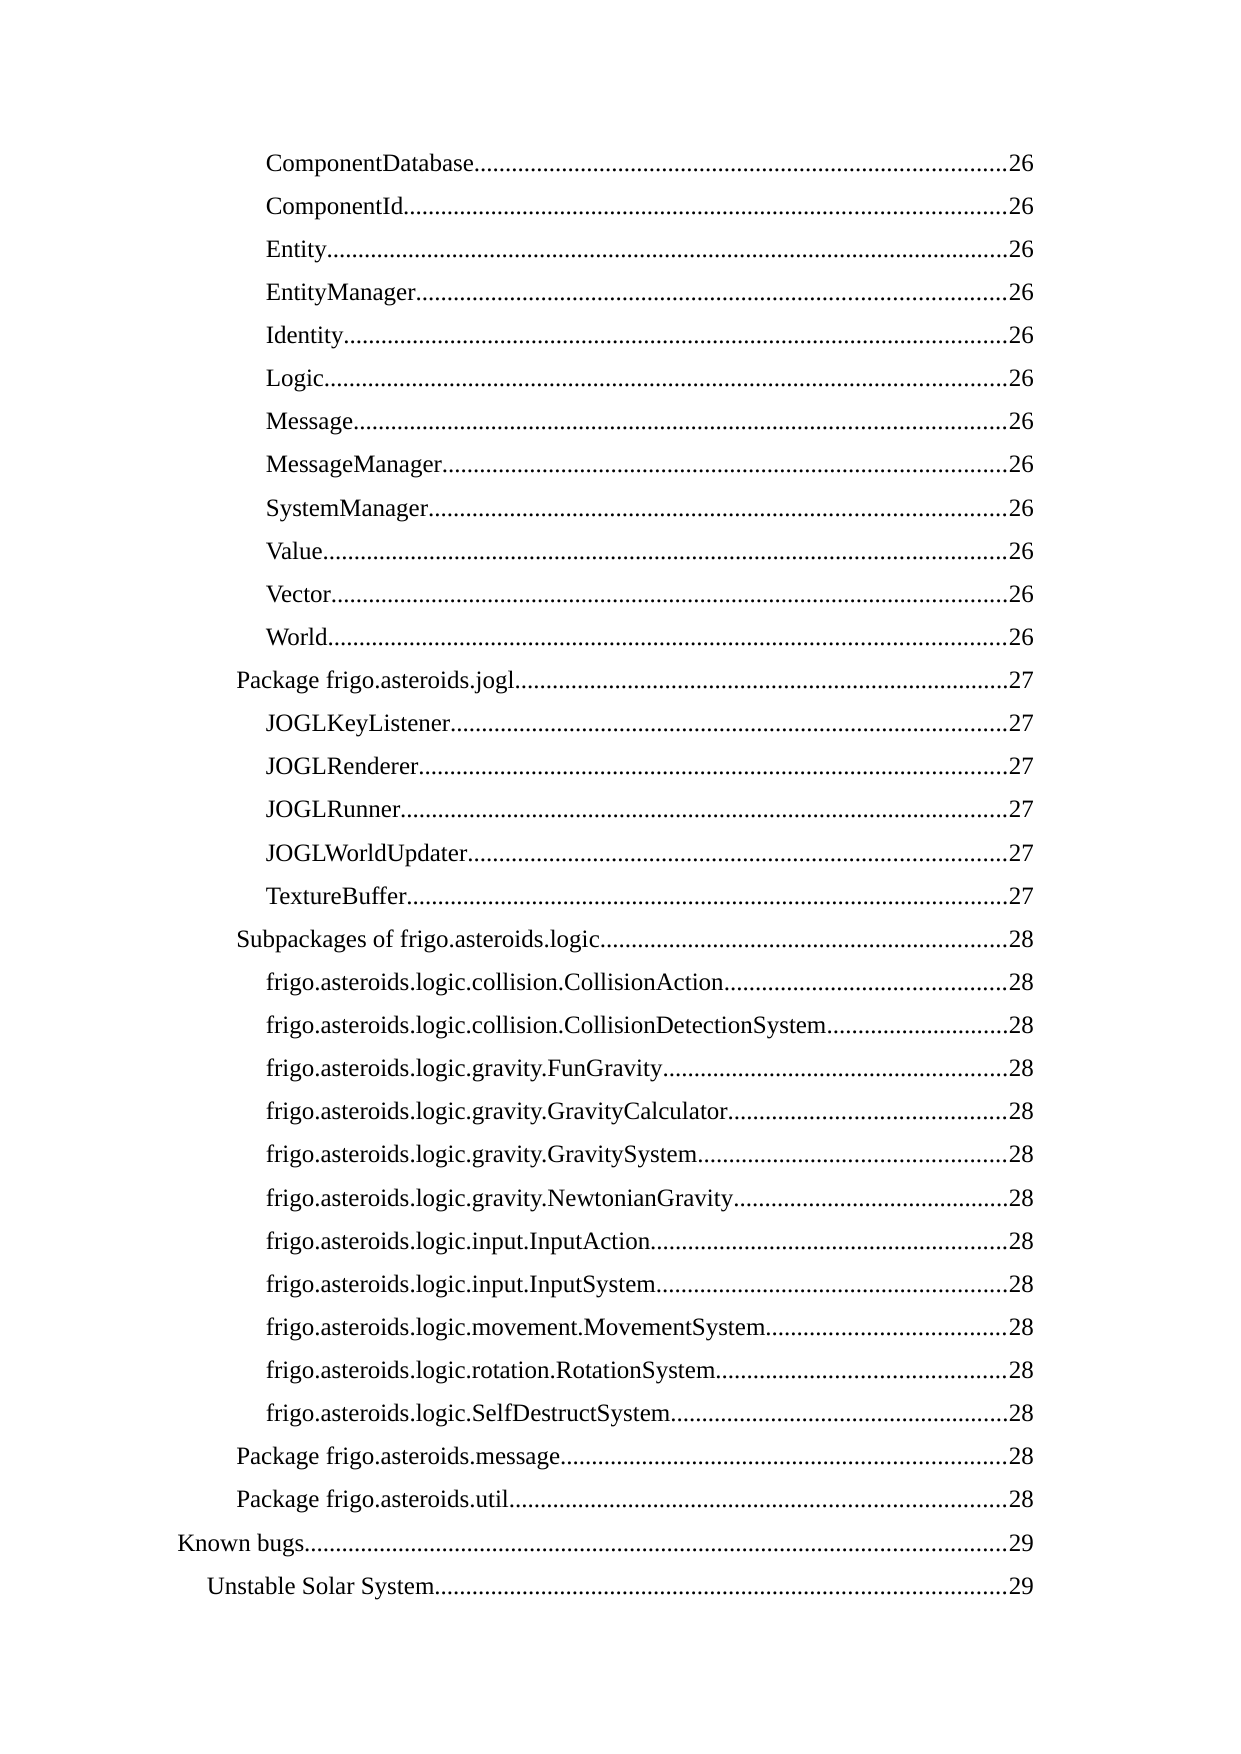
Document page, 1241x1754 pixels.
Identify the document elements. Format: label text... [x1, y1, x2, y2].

text Message 26 [266, 406, 1033, 435]
text frigo.asteroids.logic.rotation.RotationSystem 28 [266, 1355, 1033, 1384]
text frigo.asteroids.logic.gravity.GravitySystem 28 [266, 1139, 1033, 1168]
text Value 26 [266, 536, 1033, 564]
text Package frigo.asteroids.message 28 [236, 1441, 1033, 1470]
text JOGLKeyListener 27 [266, 708, 1033, 737]
text TextureBuffer 27 [266, 881, 1033, 909]
text ComponentId 26 [266, 191, 1033, 219]
text Known bugs 29 [177, 1528, 1033, 1556]
text Identity 26 [266, 320, 1033, 349]
text Package frigo.asteroids.util 28 [236, 1484, 1033, 1513]
text Unstable Solar System 29 [207, 1571, 1033, 1599]
text frigo.asteroids.logic.input.InputSystem 28 [266, 1269, 1033, 1298]
text JOGLRenderer 27 [266, 751, 1033, 780]
text frigo.asteroids.logic.SelfDestructSystem 28 [266, 1398, 1033, 1427]
text Logic 26 [266, 363, 1033, 392]
text frigo.asteroids.logic.collision.CollisionAction 28 [266, 967, 1033, 996]
text Subpackages of frigo.asteroids.logic 28 [236, 924, 1033, 953]
text SystemManager 26 [266, 493, 1033, 521]
text JOGLWorldUpdater 27 [266, 838, 1033, 866]
text EntityManager 26 [266, 277, 1033, 306]
text frigo.asteroids.logic.collision.CollisionDetectionSystem 28 [266, 1010, 1033, 1039]
text ComponentDatabase 26 [266, 148, 1033, 176]
text World 26 [266, 622, 1033, 651]
text frigo.asteroids.logic.movement.MovementSystem 28 [266, 1312, 1033, 1341]
text MessageManager 26 [266, 449, 1033, 478]
text frigo.asteroids.logic.gravity.GravityCalculator 28 [266, 1096, 1033, 1125]
text Entity 26 [266, 234, 1033, 263]
text Package frigo.asteroids.jogl 27 [236, 665, 1033, 694]
text frigo.asteroids.logic.input.InputAction 28 [266, 1226, 1033, 1254]
text Vector 26 [266, 579, 1033, 608]
text frigo.asteroids.logic.gravity.NewtonianGravity 28 [266, 1183, 1033, 1211]
text JOGLRunner 27 [266, 794, 1033, 823]
text frigo.asteroids.logic.gravity.FunGravity 28 [266, 1053, 1033, 1082]
